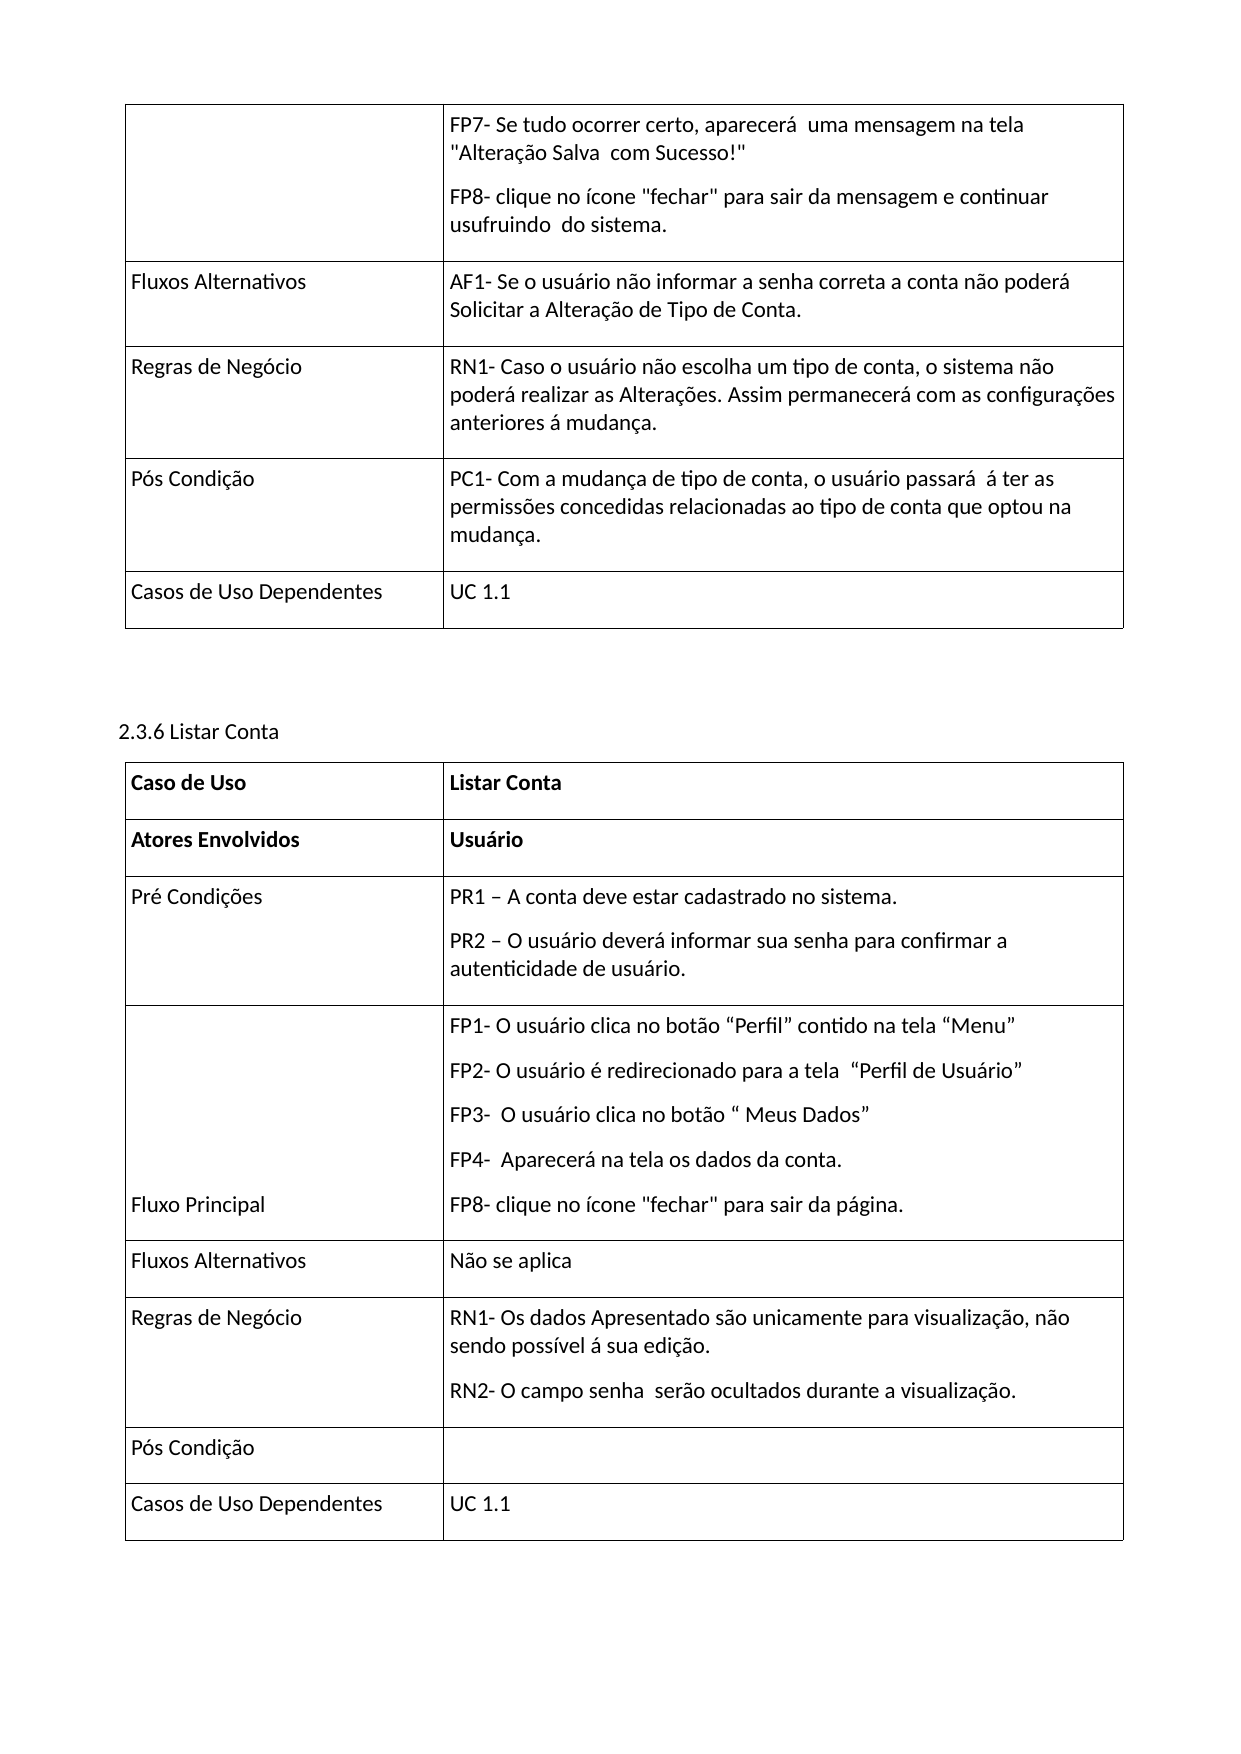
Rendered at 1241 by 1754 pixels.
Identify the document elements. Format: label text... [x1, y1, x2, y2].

table_cell Atores Envolvidos [126, 820, 443, 876]
table_cell Fluxos Alternativos [126, 262, 443, 346]
table_header Listar Conta [444, 763, 1123, 819]
table_cell PC1- Com a mudança de tipo de conta, o usuário passará á ter as permissões concedidas relacionadas ao tipo de conta que optou na mudança. [444, 459, 1123, 571]
text 2.3.6 Listar Conta [118, 717, 1122, 746]
table_cell UC 1.1 [444, 572, 1123, 628]
table_cell RN1- Os dados Apresentado são unicamente para visualização, não sendo possível á sua edição. RN2- O campo senha serão ocultados durante a visualização. [444, 1298, 1123, 1426]
table_cell FP7- Se tudo ocorrer certo, aparecerá uma mensagem na tela "Alteração Salva com Sucesso!" FP8- clique no ícone "fechar" para sair da mensagem e continuar usufruindo do sistema. [444, 105, 1123, 261]
table_cell [444, 1428, 1123, 1483]
table_cell Casos de Uso Dependentes [126, 572, 443, 628]
table_cell Casos de Uso Dependentes [126, 1484, 443, 1540]
table_header Caso de Uso [126, 763, 443, 819]
table_cell Usuário [444, 820, 1123, 876]
table_cell Não se aplica [444, 1241, 1123, 1297]
table_cell Regras de Negócio [126, 347, 443, 458]
table_cell RN1- Caso o usuário não escolha um tipo de conta, o sistema não poderá realizar as Alterações. Assim permanecerá com as configurações anteriores á mudança. [444, 347, 1123, 458]
table_cell Pós Condição [126, 1428, 443, 1483]
table_cell Regras de Negócio [126, 1298, 443, 1426]
table_cell Pós Condição [126, 459, 443, 571]
table_cell Fluxos Alternativos [126, 1241, 443, 1297]
table_cell FP1- O usuário clica no botão “Perfil” contido na tela “Menu” FP2- O usuário é redirecionado para a tela “Perfil de Usuário” FP3- O usuário clica no botão “ Meus Dados” FP4- Aparecerá na tela os dados da conta. FP8- clique no ícone "fechar" para sair da página. [444, 1006, 1123, 1240]
table_cell Fluxo Principal [126, 1006, 443, 1240]
table_cell PR1 – A conta deve estar cadastrado no sistema. PR2 – O usuário deverá informar sua senha para confirmar a autenticidade de usuário. [444, 877, 1123, 1005]
table_cell Pré Condições [126, 877, 443, 1005]
table_cell AF1- Se o usuário não informar a senha correta a conta não poderá Solicitar a Alteração de Tipo de Conta. [444, 262, 1123, 346]
table_cell UC 1.1 [444, 1484, 1123, 1540]
table_cell [126, 105, 443, 261]
